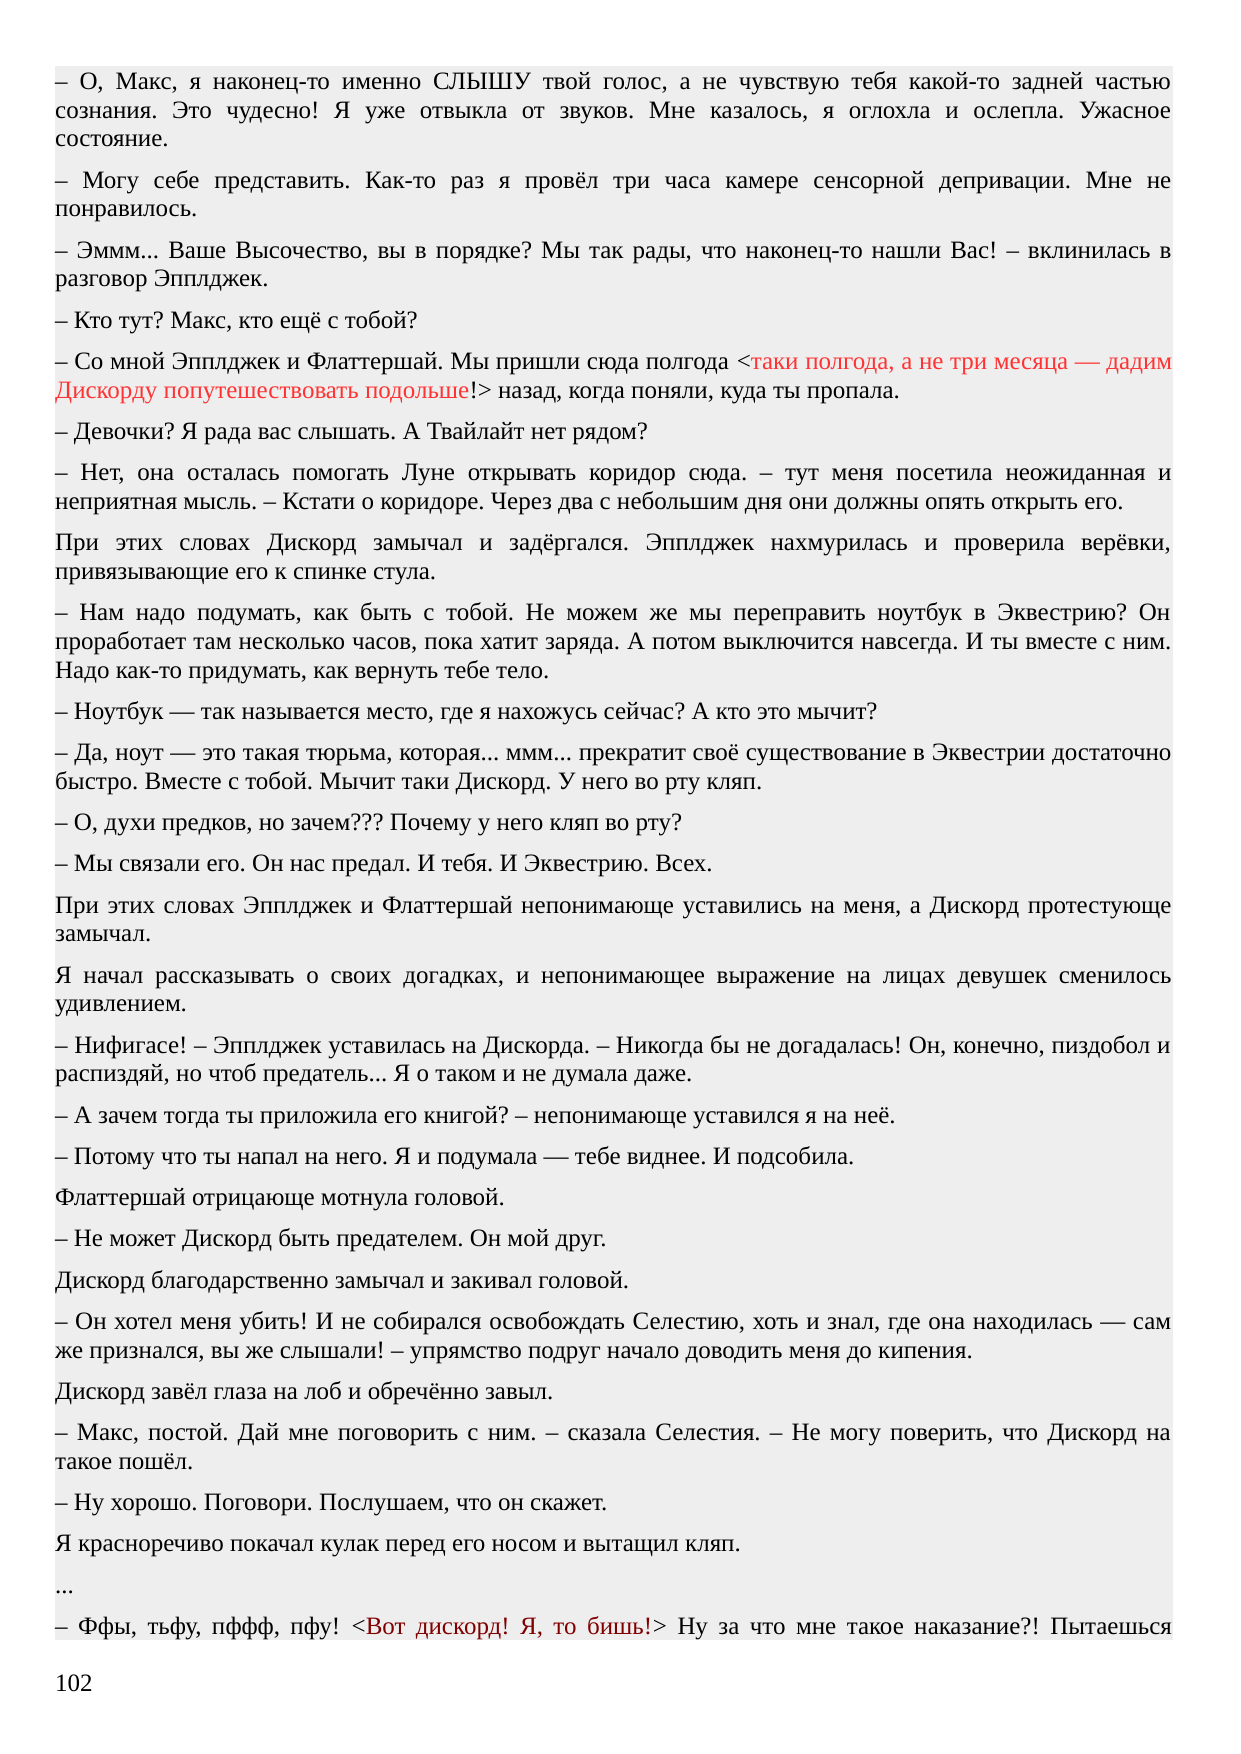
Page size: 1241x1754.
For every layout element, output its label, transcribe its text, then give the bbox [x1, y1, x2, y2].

text – Девочки? Я рада вас слышать. А Твайлайт нет рядом? [55, 416, 1173, 445]
text – Нифигасе! – Эпплджек уставилась на Дискорда. – Никогда бы не догадалась! Он, конечно, пиздобол и распиздяй, но чтоб предатель... Я о таком и не думала даже. [55, 1030, 1173, 1087]
text При этих словах Дискорд замычал и задёргался. Эпплджек нахмурилась и проверила верёвки, привязывающие его к спинке стула. [55, 527, 1173, 585]
text – Нет, она осталась помогать Луне открывать коридор сюда. – тут меня посетила неожиданная и неприятная мысль. – Кстати о коридоре. Через два с небольшим дня они должны опять открыть его. [55, 457, 1173, 515]
text Флаттершай отрицающе мотнула головой. [55, 1182, 1173, 1211]
text – Могу себе представить. Как-то раз я провёл три часа камере сенсорной депривации. Мне не понравилось. [55, 165, 1173, 222]
text – Ффы, тьфу, пффф, пфу! <Вот дискорд! Я, то бишь!> Ну за что мне такое наказание?! Пытаешься [55, 1611, 1173, 1640]
text – А зачем тогда ты приложила его книгой? – непонимающе уставился я на неё. [55, 1100, 1173, 1128]
text – Со мной Эпплджек и Флаттершай. Мы пришли сюда полгода <таки полгода, а не три месяца — дадим Дискорду попутешествовать подольше!> назад, когда поняли, куда ты пропала. [55, 346, 1173, 403]
text – Макс, постой. Дай мне поговорить с ним. – сказала Селестия. – Не могу поверить, что Дискорд на такое пошёл. [55, 1417, 1173, 1475]
text При этих словах Эпплджек и Флаттершай непонимающе уставились на меня, а Дискорд протестующе замычал. [55, 890, 1173, 947]
text – Кто тут? Макс, кто ещё с тобой? [55, 305, 1173, 333]
text – Он хотел меня убить! И не собирался освобождать Селестию, хоть и знал, где она находилась — сам же признался, вы же слышали! – упрямство подруг начало доводить меня до кипения. [55, 1306, 1173, 1363]
text – Эммм... Ваше Высочество, вы в порядке? Мы так рады, что наконец-то нашли Вас! – вклинилась в разговор Эпплджек. [55, 235, 1173, 292]
text ... [55, 1570, 1173, 1598]
text – Не может Дискорд быть предателем. Он мой друг. [55, 1223, 1173, 1252]
text – О, Макс, я наконец-то именно СЛЫШУ твой голос, а не чувствую тебя какой-то задней частью сознания. Это чудесно! Я уже отвыкла от звуков. Мне казалось, я оглохла и ослепла. Ужасное состояние. [55, 66, 1173, 152]
text – Нам надо подумать, как быть с тобой. Не можем же мы переправить ноутбук в Эквестрию? Он проработает там несколько часов, пока хатит заряда. А потом выключится навсегда. И ты вместе с ним. Надо как-то придумать, как вернуть тебе тело. [55, 597, 1173, 683]
text Я красноречиво покачал кулак перед его носом и вытащил кляп. [55, 1528, 1173, 1557]
text Дискорд завёл глаза на лоб и обречённо завыл. [55, 1376, 1173, 1405]
text – Мы связали его. Он нас предал. И тебя. И Эквестрию. Всех. [55, 848, 1173, 877]
text Дискорд благодарственно замычал и закивал головой. [55, 1265, 1173, 1293]
text – Ну хорошо. Поговори. Послушаем, что он скажет. [55, 1487, 1173, 1516]
text – Потому что ты напал на него. Я и подумала — тебе виднее. И подсобила. [55, 1141, 1173, 1170]
text Я начал рассказывать о своих догадках, и непонимающее выражение на лицах девушек сменилось удивлением. [55, 960, 1173, 1017]
text – О, духи предков, но зачем??? Почему у него кляп во рту? [55, 807, 1173, 836]
text – Да, ноут — это такая тюрьма, которая... ммм... прекратит своё существование в Эквестрии достаточно быстро. Вместе с тобой. Мычит таки Дискорд. У него во рту кляп. [55, 737, 1173, 795]
text – Ноутбук — так называется место, где я нахожусь сейчас? А кто это мычит? [55, 696, 1173, 725]
